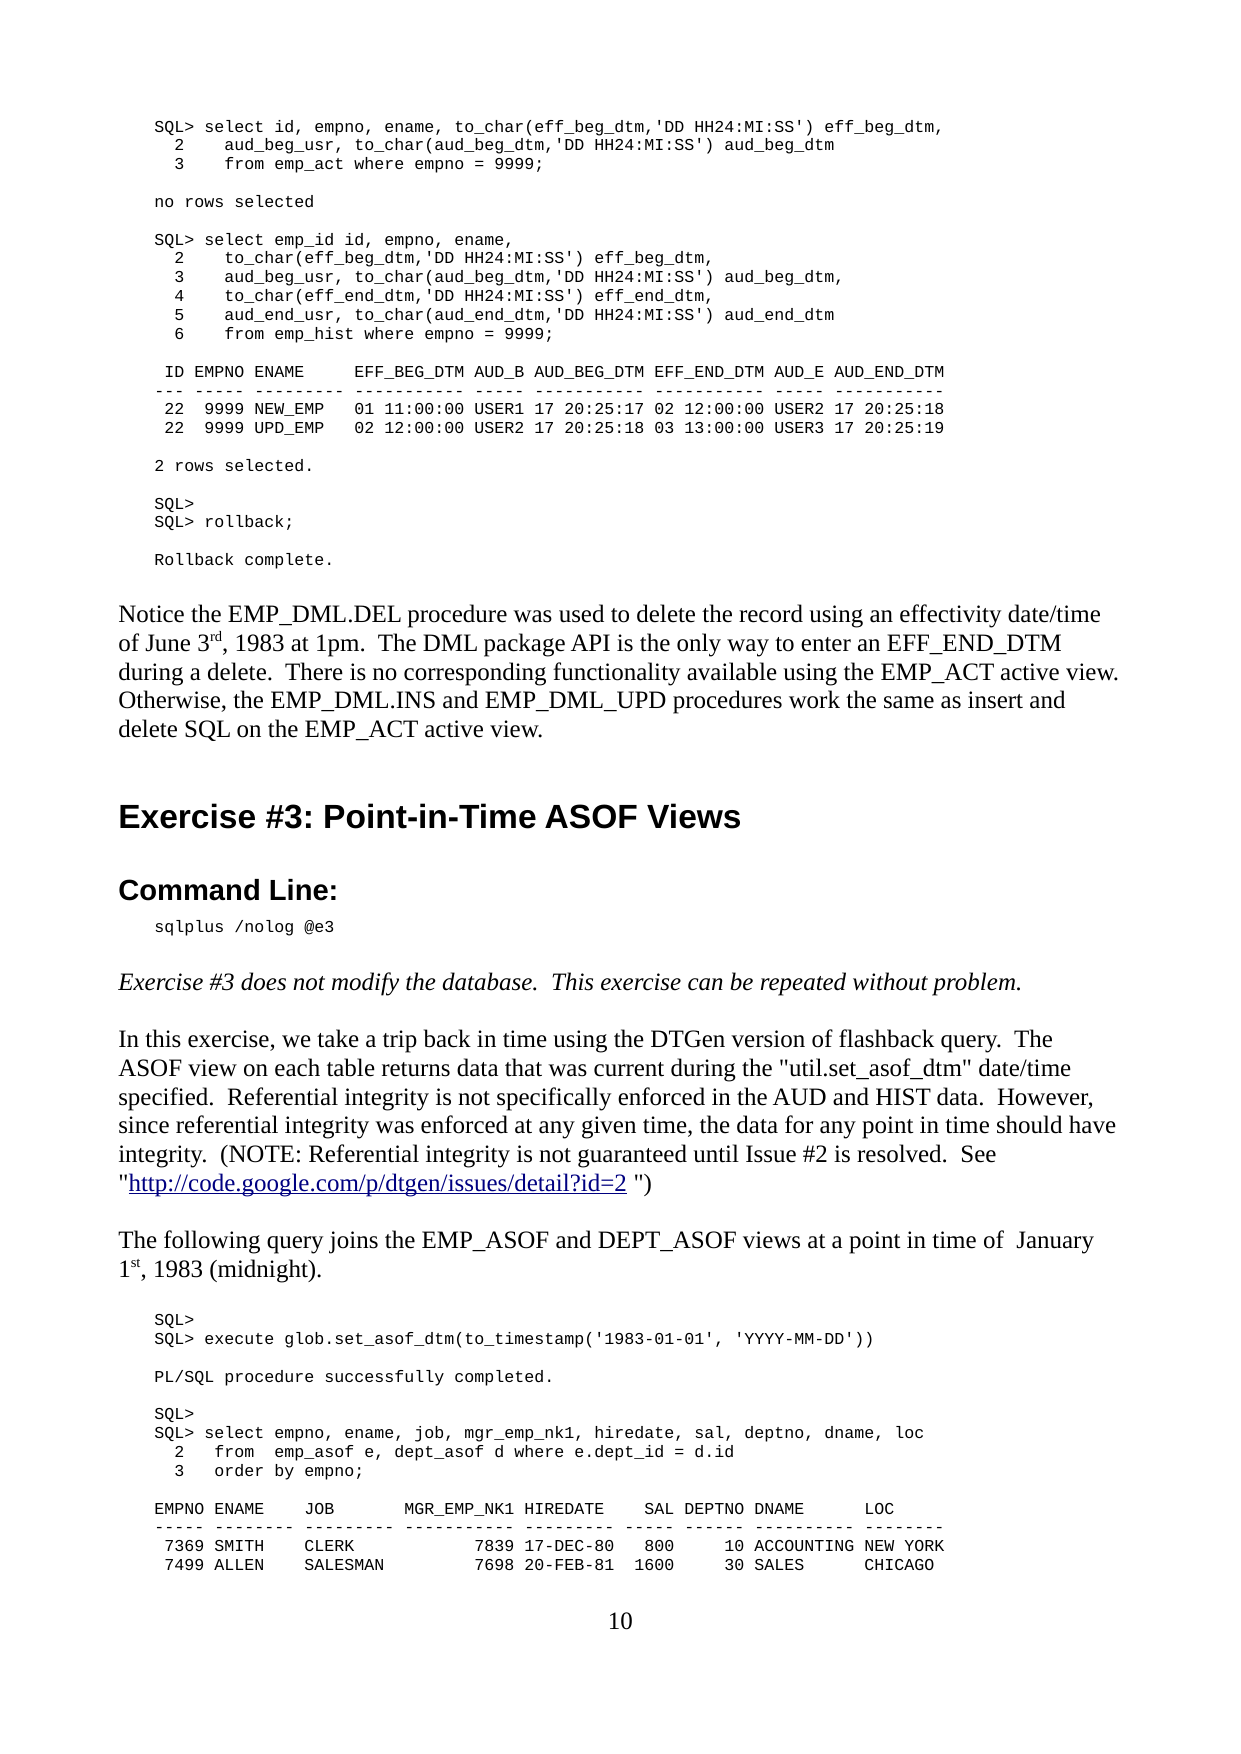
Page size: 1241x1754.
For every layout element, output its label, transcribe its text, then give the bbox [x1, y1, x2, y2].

text SQL> execute glob.set_asof_dtm(to_timestamp('1983-01-01', 'YYYY-MM-DD')) [154, 1331, 1086, 1349]
text PL/SQL procedure successfully completed. [154, 1368, 1086, 1387]
text 7499 ALLEN SALESMAN 7698 20-FEB-81 1600 30 SALES CHICAGO [154, 1557, 1086, 1576]
subtitle Command Line: [118, 873, 1122, 907]
text ----- -------- --------- ----------- --------- ----- ------ ---------- -------- [154, 1519, 1086, 1538]
text Rollback complete. [154, 552, 1086, 571]
subtitle Exercise #3: Point-in-Time ASOF Views [118, 797, 1122, 836]
text 22 9999 UPD_EMP 02 12:00:00 USER2 17 20:25:18 03 13:00:00 USER3 17 20:25:19 [154, 420, 1086, 439]
text 2 to_char(eff_beg_dtm,'DD HH24:MI:SS') eff_beg_dtm, [154, 250, 1086, 269]
text Notice the EMP_DML.DEL procedure was used to delete the record using an effectivity date/time of June 3rd, 1983 at 1pm. The DML package API is the only way to enter an EFF_END_DTM during a delete. There is no corresponding functionality available using the EMP_ACT active view. Otherwise, the EMP_DML.INS and EMP_DML_UPD procedures work the same as insert and delete SQL on the EMP_ACT active view. [118, 599, 1122, 743]
text 4 to_char(eff_end_dtm,'DD HH24:MI:SS') eff_end_dtm, [154, 288, 1086, 307]
text 6 from emp_hist where empno = 9999; [154, 326, 1086, 344]
text SQL> select id, empno, ename, to_char(eff_beg_dtm,'DD HH24:MI:SS') eff_beg_dtm, [154, 118, 1086, 137]
text The following query joins the EMP_ASOF and DEPT_ASOF views at a point in time of January 1st, 1983 (midnight). [118, 1225, 1122, 1283]
text SQL> [154, 1406, 1086, 1425]
text no rows selected [154, 193, 1086, 212]
text In this exercise, we take a trip back in time using the DTGen version of flashback query. The ASOF view on each table returns data that was current during the "util.set_asof_dtm" date/time specified. Referential integrity is not specifically enforced in the AUD and HIST data. However, since referential integrity was enforced at any given time, the data for any point in time should have integrity. (NOTE: Referential integrity is not guaranteed until Issue #2 is resolved. See "http://code.google.com/p/dtgen/issues/detail?id=2 ") [118, 1024, 1122, 1197]
text SQL> rollback; [154, 514, 1086, 533]
text 22 9999 NEW_EMP 01 11:00:00 USER1 17 20:25:17 02 12:00:00 USER2 17 20:25:18 [154, 401, 1086, 420]
text 2 aud_beg_usr, to_char(aud_beg_dtm,'DD HH24:MI:SS') aud_beg_dtm [154, 137, 1086, 156]
text SQL> [154, 1312, 1086, 1331]
text --- ----- --------- ----------- ----- ----------- ----------- ----- ----------- [154, 382, 1086, 401]
text 2 rows selected. [154, 457, 1086, 476]
text 7369 SMITH CLERK 7839 17-DEC-80 800 10 ACCOUNTING NEW YORK [154, 1538, 1086, 1557]
text SQL> [154, 495, 1086, 514]
text SQL> select emp_id id, empno, ename, [154, 231, 1086, 250]
text ID EMPNO ENAME EFF_BEG_DTM AUD_B AUD_BEG_DTM EFF_END_DTM AUD_E AUD_END_DTM [154, 363, 1086, 382]
text 2 from emp_asof e, dept_asof d where e.dept_id = d.id [154, 1444, 1086, 1462]
text 3 aud_beg_usr, to_char(aud_beg_dtm,'DD HH24:MI:SS') aud_beg_dtm, [154, 269, 1086, 288]
text EMPNO ENAME JOB MGR_EMP_NK1 HIREDATE SAL DEPTNO DNAME LOC [154, 1500, 1086, 1519]
text 3 from emp_act where empno = 9999; [154, 156, 1086, 175]
text 3 order by empno; [154, 1462, 1086, 1481]
text SQL> select empno, ename, job, mgr_emp_nk1, hiredate, sal, deptno, dname, loc [154, 1425, 1086, 1444]
text Exercise #3 does not modify the database. This exercise can be repeated without problem. [118, 967, 1122, 995]
text sqlplus /nolog @e3 [154, 919, 1086, 938]
text 5 aud_end_usr, to_char(aud_end_dtm,'DD HH24:MI:SS') aud_end_dtm [154, 307, 1086, 326]
